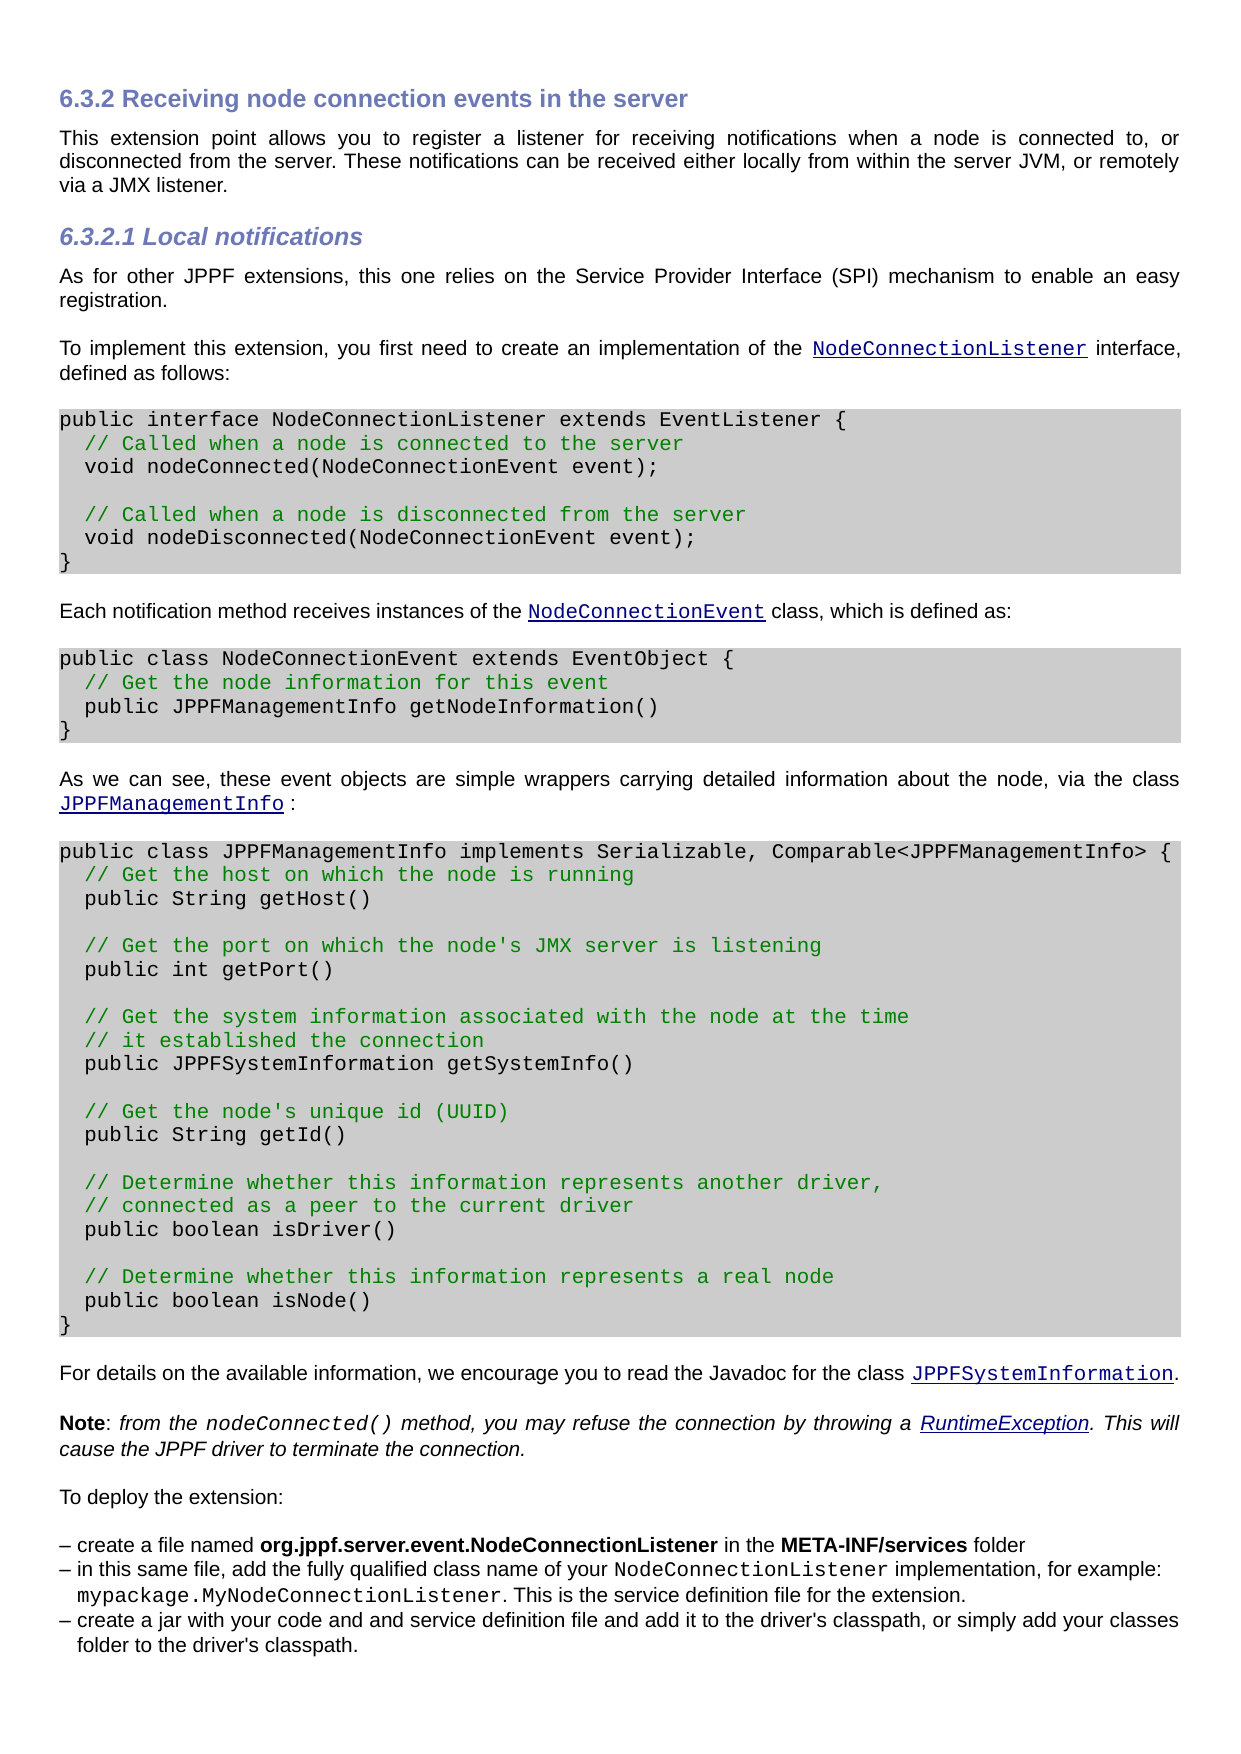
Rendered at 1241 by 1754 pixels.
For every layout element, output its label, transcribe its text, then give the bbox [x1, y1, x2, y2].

text public interface NodeConnectionListener extends EventListener { [59, 409, 1181, 433]
list in this same file, add the fully qualified class name of your NodeConnectionListener implementation, for example: mypackage.MyNodeConnectionListener. This is the service definition file for the extension. [59, 1557, 1181, 1608]
text To deploy the extension: [59, 1485, 1181, 1509]
text As we can see, these event objects are simple wrappers carrying detailed information about the node, via the class JPPFManagementInfo : [59, 767, 1181, 817]
text public String getHost() [59, 888, 1181, 912]
text public class NodeConnectionEvent extends EventObject { [59, 648, 1181, 672]
text } [59, 1313, 1181, 1337]
text } [59, 719, 1181, 743]
text This extension point allows you to register a listener for receiving notifications when a node is connected to, or disconnected from the server. These notifications can be received either locally from within the server JVM, or remotely via a JMX listener. [59, 125, 1181, 197]
subtitle Local notifications [59, 222, 1181, 251]
text For details on the available information, we encourage you to read the Javadoc for the class JPPFSystemInformation. [59, 1361, 1181, 1387]
text void nodeDisconnected(NodeConnectionEvent event); [59, 527, 1181, 551]
text public JPPFSystemInformation getSystemInfo() [59, 1053, 1181, 1077]
text // connected as a peer to the current driver [59, 1195, 1181, 1219]
list create a jar with your code and and service definition file and add it to the driver's classpath, or simply add your classes folder to the driver's classpath. [59, 1608, 1181, 1656]
text public boolean isNode() [59, 1290, 1181, 1313]
text // Called when a node is connected to the server [59, 433, 1181, 456]
text public String getId() [59, 1124, 1181, 1148]
text Each notification method receives instances of the NodeConnectionEvent class, which is defined as: [59, 598, 1181, 624]
text // Get the node information for this event [59, 672, 1181, 696]
text public JPPFManagementInfo getNodeInformation() [59, 696, 1181, 719]
text // Get the node's unique id (UUID) [59, 1101, 1181, 1124]
text public class JPPFManagementInfo implements Serializable, Comparable<JPPFManagementInfo> { [59, 841, 1181, 864]
text // Called when a node is disconnected from the server [59, 504, 1181, 527]
text // Determine whether this information represents a real node [59, 1266, 1181, 1290]
text // Get the host on which the node is running [59, 864, 1181, 888]
text Note: from the nodeConnected() method, you may refuse the connection by throwing a RuntimeException. This will cause the JPPF driver to terminate the connection. [59, 1411, 1181, 1461]
text // Get the system information associated with the node at the time [59, 1006, 1181, 1030]
text // Determine whether this information represents another driver, [59, 1172, 1181, 1195]
text } [59, 551, 1181, 574]
text As for other JPPF extensions, this one relies on the Service Provider Interface (SPI) mechanism to enable an easy registration. [59, 263, 1181, 311]
text public boolean isDriver() [59, 1219, 1181, 1243]
text void nodeConnected(NodeConnectionEvent event); [59, 456, 1181, 480]
text public int getPort() [59, 959, 1181, 982]
text // Get the port on which the node's JMX server is listening [59, 935, 1181, 959]
text // it established the connection [59, 1030, 1181, 1053]
subtitle Receiving node connection events in the server [59, 84, 1181, 113]
text To implement this extension, you first need to create an implementation of the NodeConnectionListener interface, defined as follows: [59, 335, 1181, 385]
list create a file named org.jppf.server.event.NodeConnectionListener in the META-INF/services folder [59, 1533, 1181, 1557]
